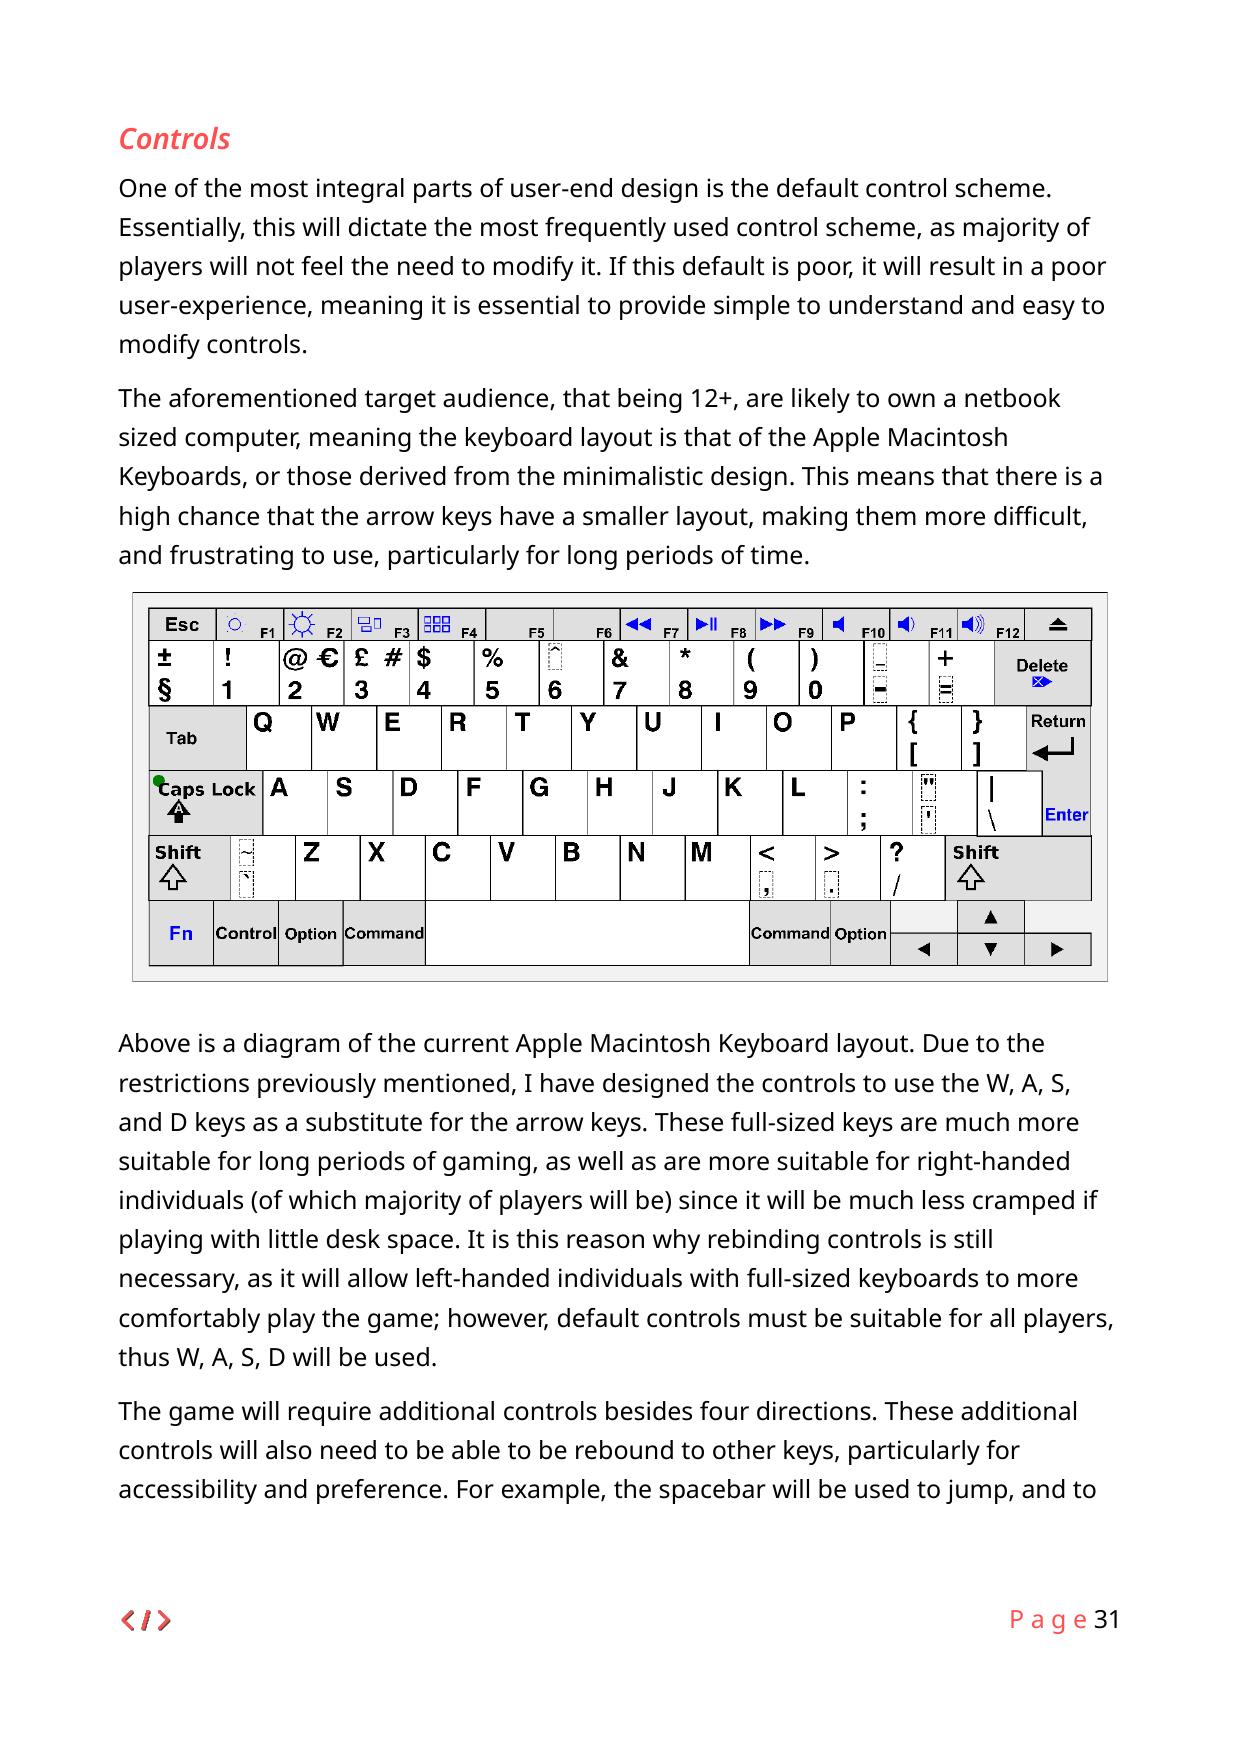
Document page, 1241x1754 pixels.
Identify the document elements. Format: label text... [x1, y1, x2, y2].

text The aforementioned target audience, that being 12+, are likely to own a netbook sized computer, meaning the keyboard layout is that of the Apple Macintosh Keyboards, or those derived from the minimalistic design. This means that there is a high chance that the arrow keys have a smaller layout, making them more difficult, and frustrating to use, particularly for long periods of time. [118, 381, 1122, 571]
text The game will require additional controls besides four directions. These additional controls will also need to be able to be rebound to other keys, particularly for accessibility and preference. For example, the spacebar will be used to jump, and to [118, 1393, 1122, 1506]
subtitle Controls [118, 118, 1122, 158]
text One of the most integral parts of user-end design is the default control scheme. Essentially, this will dictate the most frequently used control scheme, as majority of players will not feel the need to modify it. If this default is poor, it will result in a poor user-experience, meaning it is essential to provide simple to understand and easy to modify controls. [118, 170, 1122, 361]
picture [116, 1591, 175, 1649]
text Above is a diagram of the current Apple Macintosh Keyboard layout. Due to the restrictions previously mentioned, I have designed the controls to use the W, A, S, and D keys as a substitute for the arrow keys. These full-sized keys are much more suitable for long periods of gaming, as well as are more suitable for right-handed individuals (of which majority of players will be) since it will be much less cramped if playing with little desk space. It is this reason why rebinding controls is still necessary, as it will allow left-handed individuals with full-sized keyboards to more comfortably play the game; however, default controls must be suitable for all players, thus W, A, S, D will be used. [118, 591, 1122, 1373]
picture [132, 592, 1108, 982]
